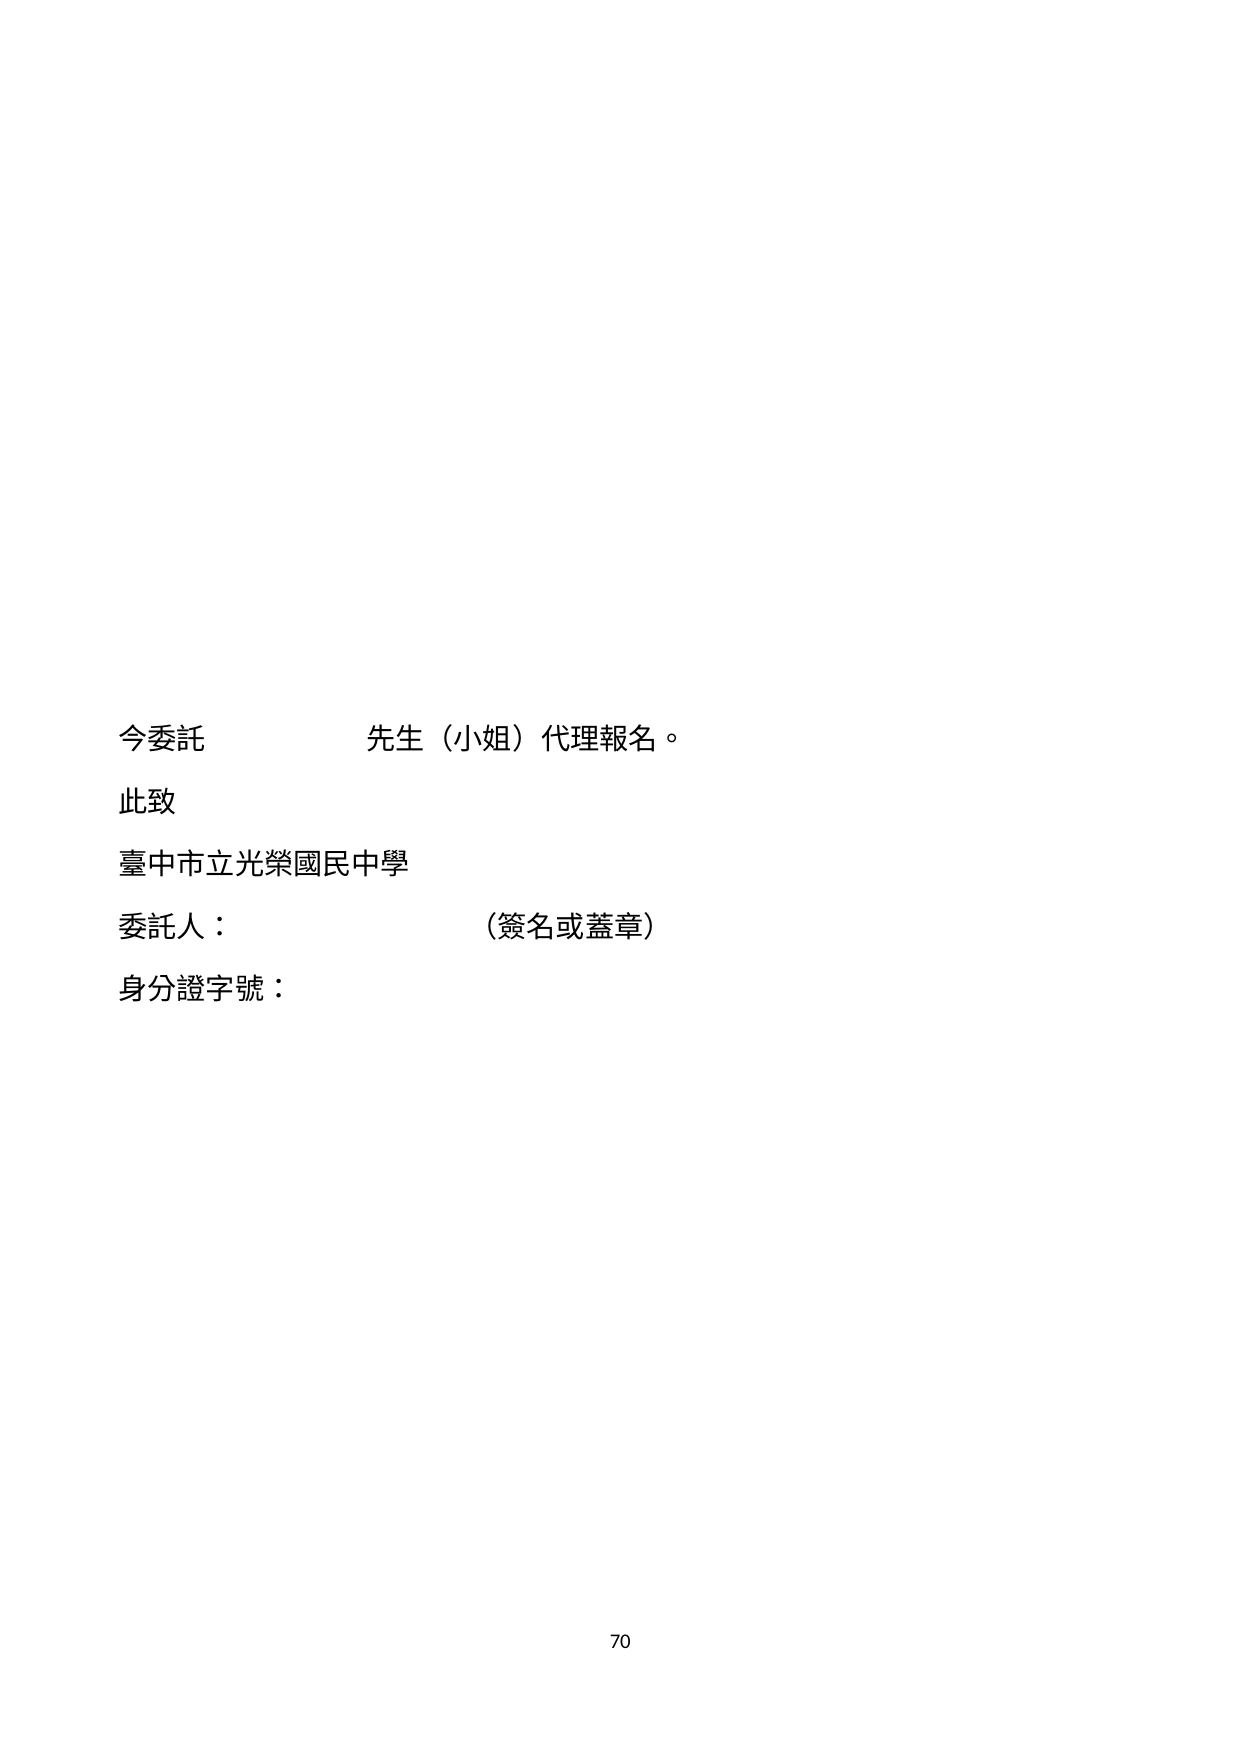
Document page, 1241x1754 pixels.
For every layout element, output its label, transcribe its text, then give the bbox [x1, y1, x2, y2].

text 臺中市立光榮國民中學 [118, 820, 1122, 883]
text 身分證字號： [118, 945, 1122, 1008]
text 今委託 先生（小姐）代理報名。 [118, 695, 1122, 758]
text 委託人： （簽名或蓋章） [118, 883, 1122, 945]
text 此致 [118, 758, 1122, 820]
